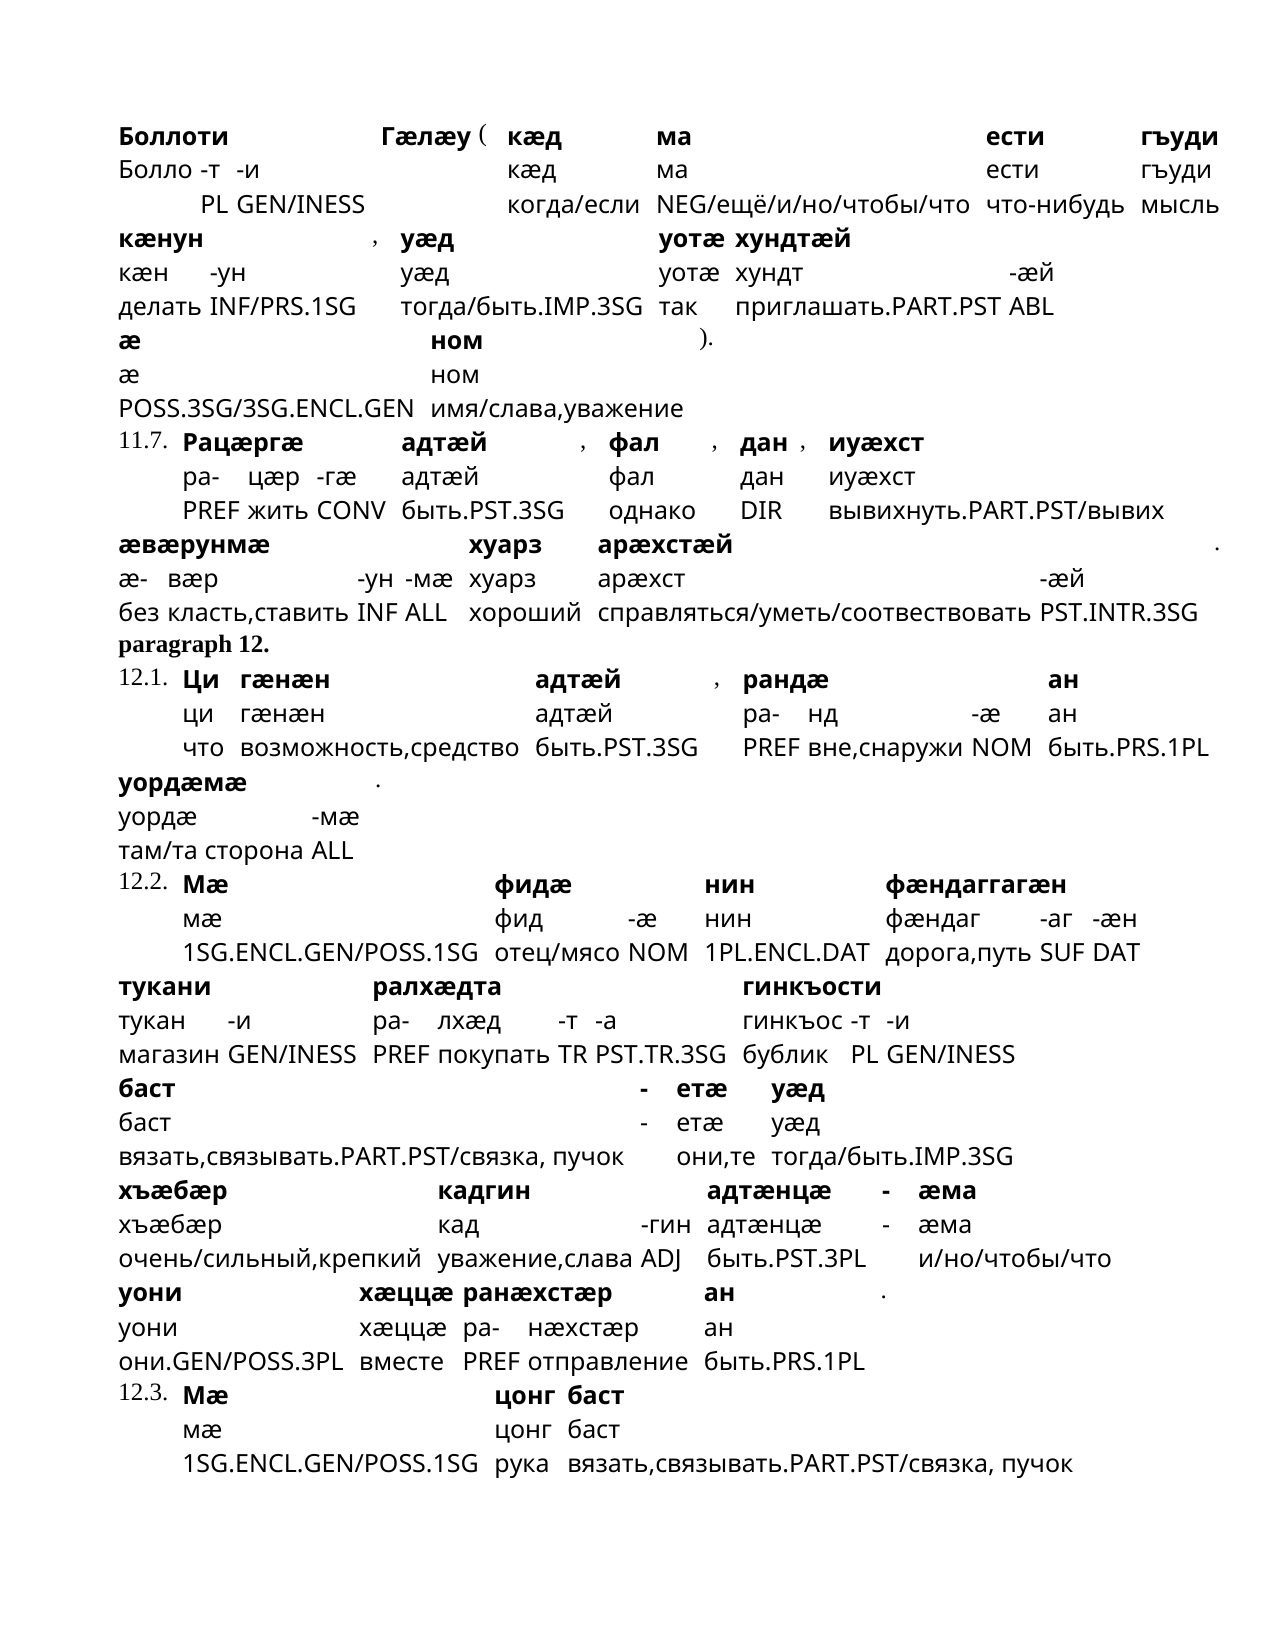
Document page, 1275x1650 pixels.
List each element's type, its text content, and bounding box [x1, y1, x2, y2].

text æма [918, 1173, 1120, 1207]
text ABL [1009, 288, 1055, 322]
text магазин [118, 1037, 220, 1071]
text Болло [118, 152, 193, 186]
text уони [118, 1275, 351, 1309]
text вæр [167, 561, 349, 595]
text уордæмæ [118, 764, 367, 798]
text дан [740, 425, 792, 459]
text -æй [1039, 561, 1199, 595]
text нæхстæр [527, 1309, 688, 1343]
text ести [986, 152, 1125, 186]
text . [375, 764, 396, 793]
text INF [357, 595, 397, 629]
text ( [478, 118, 499, 147]
text адтæй [401, 459, 564, 493]
text отправление [527, 1343, 688, 1377]
text быть.PST.3SG [401, 493, 564, 527]
text ра- [462, 1309, 520, 1343]
text фæндаг [885, 900, 1032, 934]
text хундт [735, 254, 1001, 288]
text уотæ [658, 220, 727, 254]
text -мæ [311, 798, 360, 832]
text хъæбæр [118, 1173, 430, 1207]
text уважение,слава [437, 1241, 633, 1275]
text фал [608, 425, 704, 459]
text INF/PRS.1SG [209, 288, 357, 322]
text ра- [182, 459, 240, 493]
text - [640, 1071, 668, 1105]
text фал [608, 459, 696, 493]
text имя/слава,уважение [430, 391, 684, 425]
text DIR [740, 493, 784, 527]
text однако [608, 493, 696, 527]
text дорога,путь [885, 934, 1032, 968]
text ци [182, 696, 224, 730]
text они,те [676, 1139, 756, 1173]
text кадгин [437, 1173, 699, 1207]
text быть.PST.3PL [707, 1241, 867, 1275]
text æма [918, 1207, 1112, 1241]
text ADJ [641, 1241, 692, 1275]
text хуарз [468, 527, 590, 561]
text , [711, 425, 732, 453]
text и/но/чтобы/что [918, 1241, 1112, 1275]
text TR [558, 1037, 587, 1071]
text фæндаггагæн [885, 866, 1148, 900]
text гъуди [1140, 152, 1220, 186]
text ралхæдта [372, 968, 734, 1003]
text хороший [468, 595, 582, 629]
text PREF [182, 493, 240, 527]
text нин [704, 866, 878, 900]
text уæд [771, 1105, 1014, 1139]
text ма [656, 152, 971, 186]
text - [640, 1105, 661, 1139]
text нд [807, 696, 964, 730]
text PST.INTR.3SG [1039, 595, 1199, 629]
text 11.7. [118, 425, 174, 453]
text -æ [628, 900, 689, 934]
text -æн [1092, 900, 1140, 934]
text фидæ [494, 866, 697, 900]
text PREF [462, 1343, 520, 1377]
text иуæхст [828, 425, 1172, 459]
text PL [850, 1037, 879, 1071]
text 1PL.ENCL.DAT [704, 934, 870, 968]
text хæццæ [359, 1309, 447, 1343]
text вязать,связывать.PART.PST/связка, пучок [567, 1445, 1073, 1479]
text класть,ставить [167, 595, 349, 629]
text 1SG.ENCL.GEN/POSS.1SG [182, 934, 479, 968]
text адтæй [535, 696, 699, 730]
text NOM [628, 934, 689, 968]
text æ- [118, 561, 159, 595]
text Гæлæу [381, 118, 471, 152]
text -мæ [405, 561, 453, 595]
text DAT [1092, 934, 1140, 968]
text , [799, 425, 821, 453]
text уæд [400, 220, 651, 254]
text -т [558, 1003, 587, 1037]
text -æй [1009, 254, 1055, 288]
text вязать,связывать.PART.PST/связка, пучок [118, 1139, 625, 1173]
text POSS.3SG/3SG.ENCL.GEN [118, 391, 415, 425]
text гæнæн [239, 662, 527, 696]
text адтæй [401, 425, 572, 459]
text ра- [742, 696, 800, 730]
text адтæнцæ [707, 1173, 874, 1207]
text рука [494, 1445, 552, 1479]
text хуарз [468, 561, 582, 595]
text там/та сторона [118, 832, 304, 866]
text тукани [118, 968, 364, 1003]
text CONV [316, 493, 386, 527]
text -и [236, 152, 365, 186]
text дан [740, 459, 784, 493]
text быть.PRS.1PL [1048, 730, 1209, 764]
text возможность,средство [239, 730, 520, 764]
text -ун [209, 254, 357, 288]
text PREF [742, 730, 800, 764]
text баст [118, 1071, 632, 1105]
text GEN/INESS [886, 1037, 1016, 1071]
text GEN/INESS [227, 1037, 357, 1071]
text SUF [1039, 934, 1084, 968]
text -а [595, 1003, 727, 1037]
text - [882, 1173, 910, 1207]
text æ [118, 322, 423, 357]
text Боллоти [118, 118, 373, 152]
text ра- [372, 1003, 430, 1037]
text бублик [742, 1037, 843, 1071]
text кæнун [118, 220, 364, 254]
text рандæ [742, 662, 1040, 696]
text уони [118, 1309, 344, 1343]
text GEN/INESS [236, 186, 365, 220]
text -æ [971, 696, 1032, 730]
text - [882, 1207, 903, 1241]
text вывихнуть.PART.PST/вывих [828, 493, 1165, 527]
text . [880, 1275, 901, 1304]
text уордæ [118, 798, 304, 832]
text вместе [359, 1343, 447, 1377]
text жить [247, 493, 309, 527]
text уотæ [658, 254, 720, 288]
text -и [886, 1003, 1016, 1037]
text гъуди [1140, 118, 1227, 152]
text нин [704, 900, 870, 934]
text ан [1048, 662, 1217, 696]
text 12.1. [118, 662, 174, 691]
text иуæхст [828, 459, 1165, 493]
text быть.PRS.1PL [704, 1343, 865, 1377]
text гинкъости [742, 968, 1023, 1003]
text ма [656, 118, 978, 152]
text -аг [1039, 900, 1084, 934]
text Рацæргæ [182, 425, 393, 459]
text ном [430, 357, 684, 391]
text кæд [507, 152, 641, 186]
text æвæрунмæ [118, 527, 461, 561]
text ALL [311, 832, 360, 866]
text ан [704, 1309, 865, 1343]
text Мæ [182, 1377, 487, 1411]
text делать [118, 288, 202, 322]
text ан [704, 1275, 873, 1309]
text тукан [118, 1003, 220, 1037]
text так [658, 288, 720, 322]
text они.GEN/POSS.3PL [118, 1343, 344, 1377]
text ном [430, 322, 692, 357]
text хæццæ [359, 1275, 455, 1309]
text адтæй [535, 662, 706, 696]
text -ун [357, 561, 397, 595]
text арæхст [597, 561, 1032, 595]
text , [372, 220, 393, 249]
text . [1214, 527, 1235, 556]
text -т [850, 1003, 879, 1037]
text когда/если [507, 186, 641, 220]
text без [118, 595, 159, 629]
text ). [699, 322, 720, 351]
text ести [986, 118, 1133, 152]
text баст [567, 1377, 1081, 1411]
text фид [494, 900, 620, 934]
text гæнæн [239, 696, 520, 730]
text справляться/уметь/соотвествовать [597, 595, 1032, 629]
text отец/мясо [494, 934, 620, 968]
text PREF [372, 1037, 430, 1071]
text мæ [182, 1411, 479, 1445]
text етæ [676, 1071, 763, 1105]
text хундтæй [735, 220, 1062, 254]
text что-нибудь [986, 186, 1125, 220]
text тогда/быть.IMP.3SG [400, 288, 643, 322]
text уæд [400, 254, 643, 288]
text NOM [971, 730, 1032, 764]
text лхæд [437, 1003, 550, 1037]
text -гæ [316, 459, 386, 493]
text кæд [507, 118, 648, 152]
text NEG/ещё/и/но/чтобы/что [656, 186, 971, 220]
text кад [437, 1207, 633, 1241]
text , [714, 662, 735, 691]
text 1SG.ENCL.GEN/POSS.1SG [182, 1445, 479, 1479]
text очень/сильный,крепкий [118, 1241, 422, 1275]
text тогда/быть.IMP.3SG [771, 1139, 1014, 1173]
text гинкъос [742, 1003, 843, 1037]
text приглашать.PART.PST [735, 288, 1001, 322]
text баст [567, 1411, 1073, 1445]
text что [182, 730, 224, 764]
text цæр [247, 459, 309, 493]
text æ [118, 357, 415, 391]
text -и [227, 1003, 357, 1037]
text -т [200, 152, 228, 186]
text ALL [405, 595, 453, 629]
text етæ [676, 1105, 756, 1139]
text мæ [182, 900, 479, 934]
text ранæхстæр [462, 1275, 696, 1309]
text 12.2. [118, 866, 174, 895]
text ан [1048, 696, 1209, 730]
text paragraph 12. [118, 629, 1249, 658]
text покупать [437, 1037, 550, 1071]
text Мæ [182, 866, 487, 900]
text арæхстæй [597, 527, 1206, 561]
text хъæбæр [118, 1207, 422, 1241]
text PST.TR.3SG [595, 1037, 727, 1071]
text быть.PST.3SG [535, 730, 699, 764]
text уæд [771, 1071, 1021, 1105]
text мысль [1140, 186, 1220, 220]
text кæн [118, 254, 202, 288]
text цонг [494, 1377, 559, 1411]
text вне,снаружи [807, 730, 964, 764]
text баст [118, 1105, 625, 1139]
text Ци [182, 662, 232, 696]
text PL [200, 186, 228, 220]
text 12.3. [118, 1377, 174, 1406]
text адтæнцæ [707, 1207, 867, 1241]
text , [580, 425, 601, 453]
text -гин [641, 1207, 692, 1241]
text цонг [494, 1411, 552, 1445]
